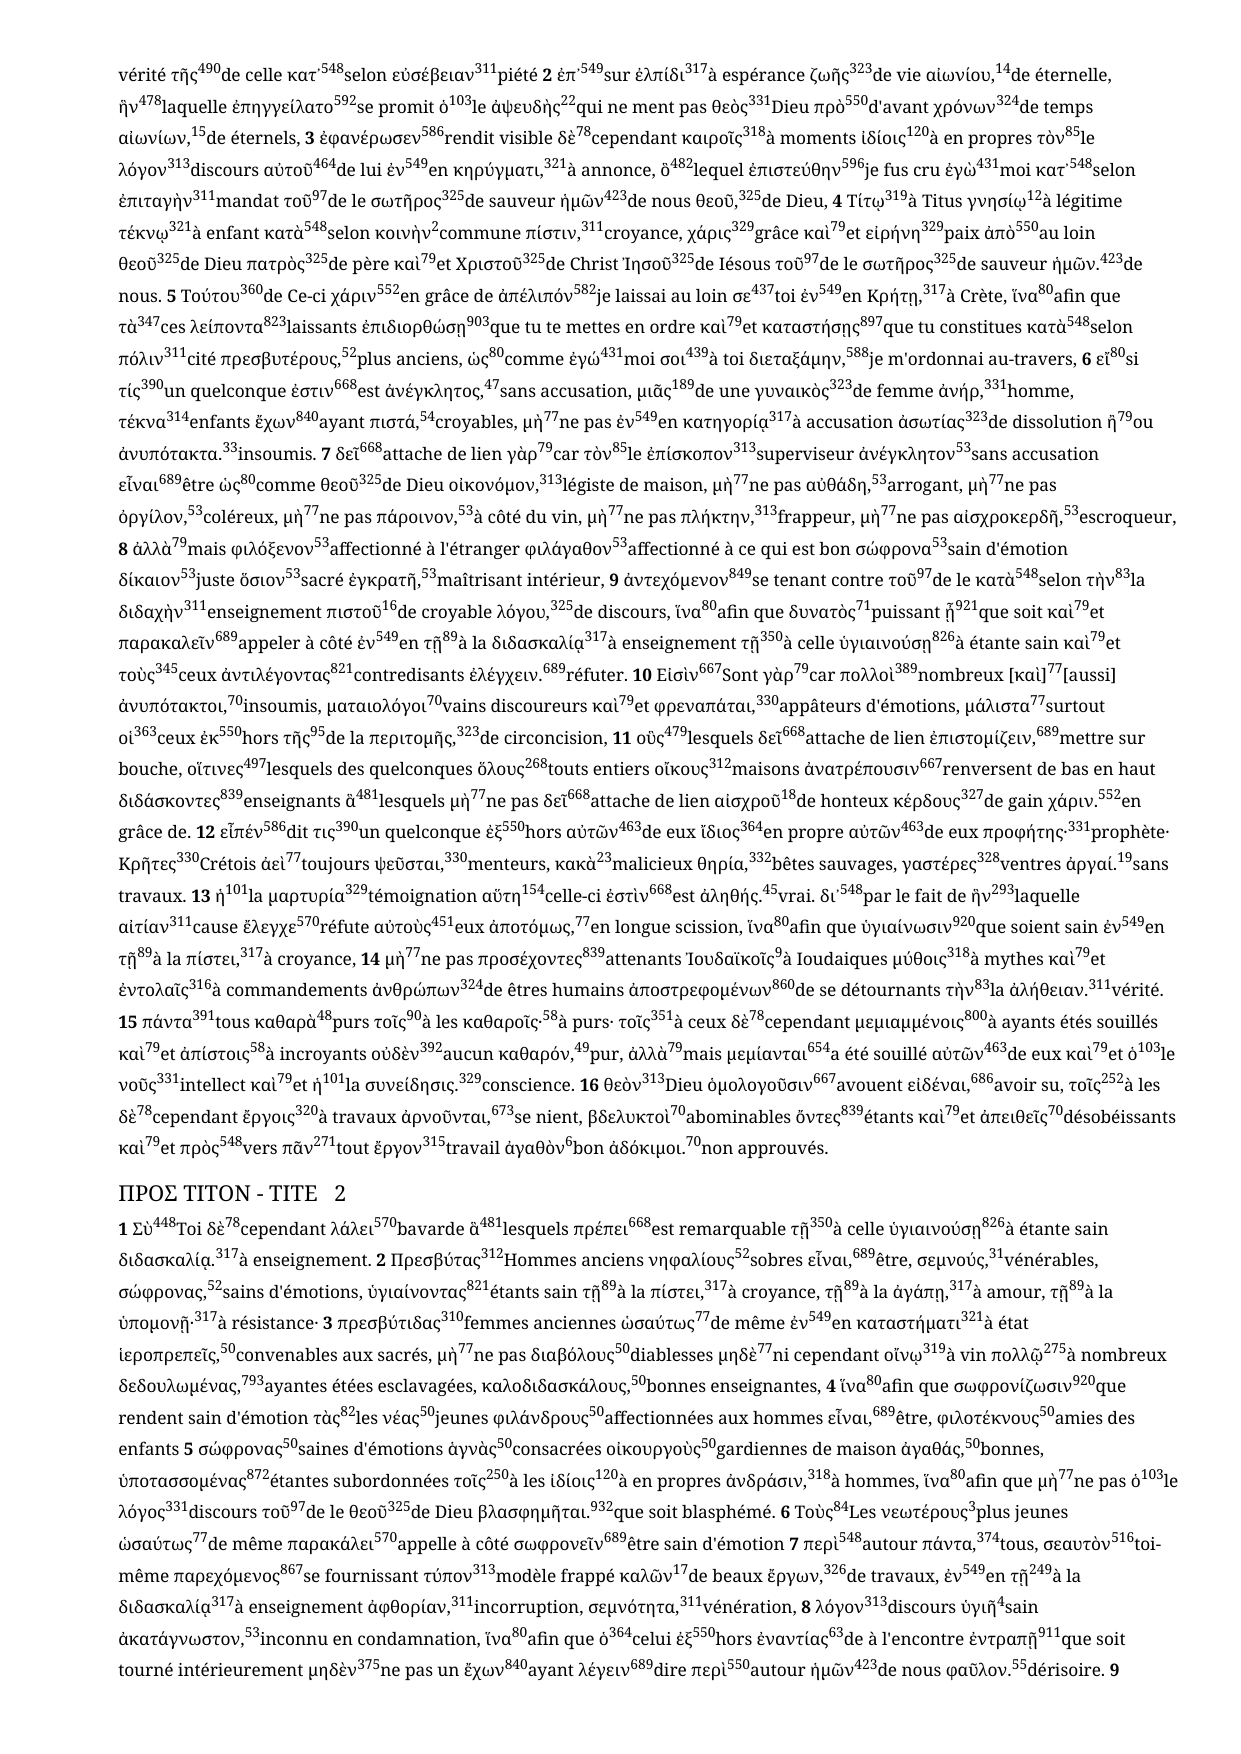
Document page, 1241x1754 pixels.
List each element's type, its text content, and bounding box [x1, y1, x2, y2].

text ΠΡΟΣ ΤΙΤΟΝ - TITE 2 [118, 1178, 1181, 1208]
text 1 Σὺ448Toi δὲ78cependant λάλει570bavarde ἃ481lesquels πρέπει668est remarquable τῇ350à celle ὑγιαινούσῃ826à étante sain διδασκαλίᾳ.317à enseignement. 2 Πρεσβύτας312Hommes anciens νηφαλίους52sobres εἶναι,689être, σεμνούς,31vénérables, σώφρονας,52sains d'émotions, ὑγιαίνοντας821étants sain τῇ89à la πίστει,317à croyance, τῇ89à la ἀγάπῃ,317à amour, τῇ89à la ὑπομονῇ·317à résistance· 3 πρεσβύτιδας310femmes anciennes ὡσαύτως77de même ἐν549en καταστήματι321à état ἱεροπρεπεῖς,50convenables aux sacrés, μὴ77ne pas διαβόλους50diablesses μηδὲ77ni cependant οἴνῳ319à vin πολλῷ275à nombreux δεδουλωμένας,793ayantes étées esclavagées, καλοδιδασκάλους,50bonnes enseignantes, 4 ἵνα80afin que σωφρονίζωσιν920que rendent sain d'émotion τὰς82les νέας50jeunes φιλάνδρους50affectionnées aux hommes εἶναι,689être, φιλοτέκνους50amies des enfants 5 σώφρονας50saines d'émotions ἁγνὰς50consacrées οἰκουργοὺς50gardiennes de maison ἀγαθάς,50bonnes, ὑποτασσομένας872étantes subordonnées τοῖς250à les ἰδίοις120à en propres ἀνδράσιν,318à hommes, ἵνα80afin que μὴ77ne pas ὁ103le λόγος331discours τοῦ97de le θεοῦ325de Dieu βλασφημῆται.932que soit blasphémé. 6 Τοὺς84Les νεωτέρους3plus jeunes ὡσαύτως77de même παρακάλει570appelle à côté σωφρονεῖν689être sain d'émotion 7 περὶ548autour πάντα,374tous, σεαυτὸν516toi-même παρεχόμενος867se fournissant τύπον313modèle frappé καλῶν17de beaux ἔργων,326de travaux, ἐν549en τῇ249à la διδασκαλίᾳ317à enseignement ἀφθορίαν,311incorruption, σεμνότητα,311vénération, 8 λόγον313discours ὑγιῆ4sain ἀκατάγνωστον,53inconnu en condamnation, ἵνα80afin que ὁ364celui ἐξ550hors ἐναντίας63de à l'encontre ἐντραπῇ911que soit tourné intérieurement μηδὲν375ne pas un ἔχων840ayant λέγειν689dire περὶ550autour ἡμῶν423de nous φαῦλον.55dérisoire. 9 Δούλους312Mâles esclaves ἰδίοις120à en propres δεσπόταις318à despotes ὑποτάσσεσθαι690se subordonner ἐν549en πᾶσιν,379à tous, εὐαρέστους31bien agréables εἶναι,689être, μὴ77ne pas ἀντιλέγοντας,821contredisants, 10 μὴ77ne pas νοσφιζομένους,848se détournants, ἀλλὰ79mais πᾶσαν267toute πίστιν311croyance ἐνδεικνυμένους848se montrants dedans ἀγαθήν,51bonne, ἵνα80afin que τὴν83la διδασκαλίαν311enseignement τὴν344celle τοῦ97de le σωτῆρος325de sauveur ἡμῶν423de nous θεοῦ325de Dieu κοσμῶσιν920que arrangent ἐν549en πᾶσιν.379à tous. 11 Ἐπεφάνη600Fut brillé sur γὰρ79car ἡ101la χάρις329grâce τοῦ97de le θεοῦ325de Dieu σωτήριος69salut πᾶσιν274à tous ἀνθρώποις318à êtres humains 12 παιδεύουσα838éduquante ἡμᾶς,416nous, ἵνα80afin que ἀρνησάμενοι739se ayants niés τὴν83la ἀσέβειαν311impiété καὶ79et τὰς82les κοσμικὰς1des mondes ἐπιθυμίας310désirs en fureurs σωφρόνως77sainement en émotion καὶ79et δικαίως77justement καὶ79et εὐσεβῶς77pieusement ζήσωμεν894que nous vivions ἐν549en τῷ91à le νῦν77maintenant αἰῶνι,319à ère, 13 προσδεχόμενοι866se acceptants auprès τὴν83la μακαρίαν2bienheureuse ἐλπίδα311espérance καὶ79et ἐπιφάνειαν311épiphanie τῆς95de la δόξης323de gloire τοῦ97de le μεγάλου16de grand θεοῦ325de Dieu καὶ79et σωτῆρος325de sauveur ἡμῶν423de nous Ἰησοῦ325de Iésous Χριστοῦ,325de Christ, 14 ὃς498lequel ἔδωκεν586donna ἑαυτὸν528lui-même ὑπὲρ550au-dessus ἡμῶν,423de nous, ἵνα80afin que λυτρώσηται905que se rançonne ἡμᾶς416nous ἀπὸ550au loin πάσης279de toute ἀνομίας323de illégalité καὶ79et καθαρίσῃ899que purifie ἑαυτῷ533à lui-même λαὸν313peuple περιούσιον,4spécialement choisi, ζηλωτὴν313zélote καλῶν17de beaux ἔργων.326de travaux. 15 Ταῦτα347Ces-ci λάλει570bavarde καὶ79et παρακάλει570appelle à côté καὶ79et ἔλεγχε570réfute μετὰ550avec πάσης279de toute ἐπιταγῆς·323de mandat· μηδείς390ne pas un σου442de toi περιφρονείτω.572pense autour. [118, 1212, 1181, 1682]
text 1 Παῦλος331Paulus δοῦλος331mâle esclave θεοῦ,325de Dieu, ἀπόστολος331envoyé δὲ78cependant Ἰησοῦ325de Iésous Χριστοῦ325de Christ κατὰ548selon πίστιν311croyance ἐκλεκτῶν64de élus θεοῦ325de Dieu καὶ79et ἐπίγνωσιν311reconnaissance ἀληθείας323de vérité τῆς490de celle κατ᾽548selon εὐσέβειαν311piété 2 ἐπ᾽549sur ἐλπίδι317à espérance ζωῆς323de vie αἰωνίου,14de éternelle, ἣν478laquelle ἐπηγγείλατο592se promit ὁ103le ἀψευδὴς22qui ne ment pas θεὸς331Dieu πρὸ550d'avant χρόνων324de temps αἰωνίων,15de éternels, 3 ἐφανέρωσεν586rendit visible δὲ78cependant καιροῖς318à moments ἰδίοις120à en propres τὸν85le λόγον313discours αὐτοῦ464de lui ἐν549en κηρύγματι,321à annonce, ὃ482lequel ἐπιστεύθην596je fus cru ἐγὼ431moi κατ᾽548selon ἐπιταγὴν311mandat τοῦ97de le σωτῆρος325de sauveur ἡμῶν423de nous θεοῦ,325de Dieu, 4 Τίτῳ319à Titus γνησίῳ12à légitime τέκνῳ321à enfant κατὰ548selon κοινὴν2commune πίστιν,311croyance, χάρις329grâce καὶ79et εἰρήνη329paix ἀπὸ550au loin θεοῦ325de Dieu πατρὸς325de père καὶ79et Χριστοῦ325de Christ Ἰησοῦ325de Iésous τοῦ97de le σωτῆρος325de sauveur ἡμῶν.423de nous. 5 Τούτου360de Ce-ci χάριν552en grâce de ἀπέλιπόν582je laissai au loin σε437toi ἐν549en Κρήτῃ,317à Crète, ἵνα80afin que τὰ347ces λείποντα823laissants ἐπιδιορθώσῃ903que tu te mettes en ordre καὶ79et καταστήσῃς897que tu constitues κατὰ548selon πόλιν311cité πρεσβυτέρους,52plus anciens, ὡς80comme ἐγώ431moi σοι439à toi διεταξάμην,588je m'ordonnai au-travers, 6 εἴ80si τίς390un quelconque ἐστιν668est ἀνέγκλητος,47sans accusation, μιᾶς189de une γυναικὸς323de femme ἀνήρ,331homme, τέκνα314enfants ἔχων840ayant πιστά,54croyables, μὴ77ne pas ἐν549en κατηγορίᾳ317à accusation ἀσωτίας323de dissolution ἢ79ou ἀνυπότακτα.33insoumis. 7 δεῖ668attache de lien γὰρ79car τὸν85le ἐπίσκοπον313superviseur ἀνέγκλητον53sans accusation εἶναι689être ὡς80comme θεοῦ325de Dieu οἰκονόμον,313légiste de maison, μὴ77ne pas αὐθάδη,53arrogant, μὴ77ne pas ὀργίλον,53coléreux, μὴ77ne pas πάροινον,53à côté du vin, μὴ77ne pas πλήκτην,313frappeur, μὴ77ne pas αἰσχροκερδῆ,53escroqueur, 8 ἀλλὰ79mais φιλόξενον53affectionné à l'étranger φιλάγαθον53affectionné à ce qui est bon σώφρονα53sain d'émotion δίκαιον53juste ὅσιον53sacré ἐγκρατῆ,53maîtrisant intérieur, 9 ἀντεχόμενον849se tenant contre τοῦ97de le κατὰ548selon τὴν83la διδαχὴν311enseignement πιστοῦ16de croyable λόγου,325de discours, ἵνα80afin que δυνατὸς71puissant ᾖ921que soit καὶ79et παρακαλεῖν689appeler à côté ἐν549en τῇ89à la διδασκαλίᾳ317à enseignement τῇ350à celle ὑγιαινούσῃ826à étante sain καὶ79et τοὺς345ceux ἀντιλέγοντας821contredisants ἐλέγχειν.689réfuter. 10 Εἰσὶν667Sont γὰρ79car πολλοὶ389nombreux [καὶ]77[aussi] ἀνυπότακτοι,70insoumis, ματαιολόγοι70vains discoureurs καὶ79et φρεναπάται,330appâteurs d'émotions, μάλιστα77surtout οἱ363ceux ἐκ550hors τῆς95de la περιτομῆς,323de circoncision, 11 οὓς479lesquels δεῖ668attache de lien ἐπιστομίζειν,689mettre sur bouche, οἵτινες497lesquels des quelconques ὅλους268touts entiers οἴκους312maisons ἀνατρέπουσιν667renversent de bas en haut διδάσκοντες839enseignants ἃ481lesquels μὴ77ne pas δεῖ668attache de lien αἰσχροῦ18de honteux κέρδους327de gain χάριν.552en grâce de. 12 εἶπέν586dit τις390un quelconque ἐξ550hors αὐτῶν463de eux ἴδιος364en propre αὐτῶν463de eux προφήτης·331prophète· Κρῆτες330Crétois ἀεὶ77toujours ψεῦσται,330menteurs, κακὰ23malicieux θηρία,332bêtes sauvages, γαστέρες328ventres ἀργαί.19sans travaux. 13 ἡ101la μαρτυρία329témoignation αὕτη154celle-ci ἐστὶν668est ἀληθής.45vrai. δι᾽548par le fait de ἣν293laquelle αἰτίαν311cause ἔλεγχε570réfute αὐτοὺς451eux ἀποτόμως,77en longue scission, ἵνα80afin que ὑγιαίνωσιν920que soient sain ἐν549en τῇ89à la πίστει,317à croyance, 14 μὴ77ne pas προσέχοντες839attenants Ἰουδαϊκοῖς9à Ioudaiques μύθοις318à mythes καὶ79et ἐντολαῖς316à commandements ἀνθρώπων324de êtres humains ἀποστρεφομένων860de se détournants τὴν83la ἀλήθειαν.311vérité. 15 πάντα391tous καθαρὰ48purs τοῖς90à les καθαροῖς·58à purs· τοῖς351à ceux δὲ78cependant μεμιαμμένοις800à ayants étés souillés καὶ79et ἀπίστοις58à incroyants οὐδὲν392aucun καθαρόν,49pur, ἀλλὰ79mais μεμίανται654a été souillé αὐτῶν463de eux καὶ79et ὁ103le νοῦς331intellect καὶ79et ἡ101la συνείδησις.329conscience. 16 θεὸν313Dieu ὁμολογοῦσιν667avouent εἰδέναι,686avoir su, τοῖς252à les δὲ78cependant ἔργοις320à travaux ἀρνοῦνται,673se nient, βδελυκτοὶ70abominables ὄντες839étants καὶ79et ἀπειθεῖς70désobéissants καὶ79et πρὸς548vers πᾶν271tout ἔργον315travail ἀγαθὸν6bon ἀδόκιμοι.70non approuvés. [118, 59, 1181, 1160]
